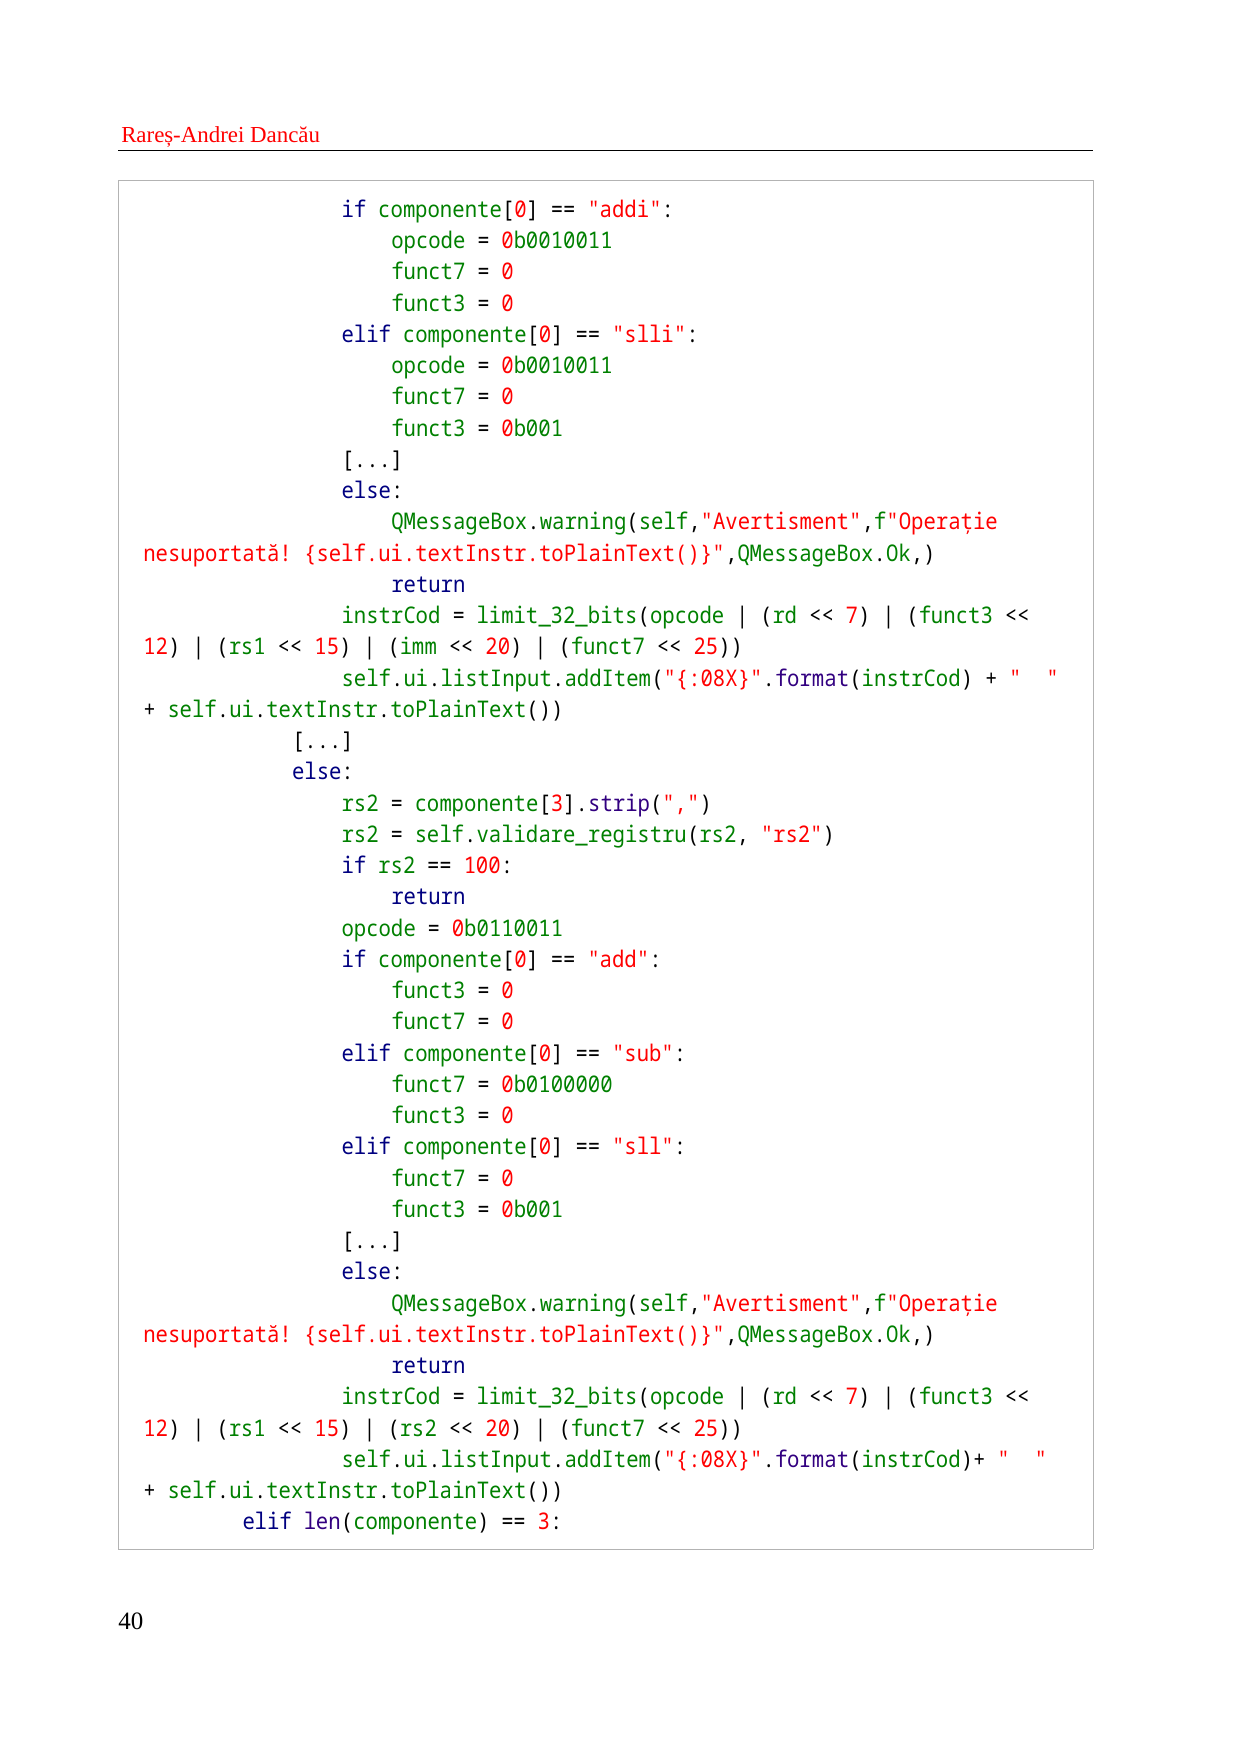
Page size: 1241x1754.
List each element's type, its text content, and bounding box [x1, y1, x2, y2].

text funct7 = 0 [119, 993, 1093, 1024]
text opcode = 0b0010011 [119, 336, 1093, 368]
text instrCod = limit_32_bits(opcode | (rd << 7) | (funct3 << 12) | (rs1 << 15) | (rs2 << 20) | (funct7 << 25)) [119, 1368, 1093, 1430]
text if componente[0] == "add": [119, 930, 1093, 961]
text elif len(componente) == 3: [119, 1493, 1093, 1549]
text [...] [119, 1211, 1093, 1243]
text rs2 = componente[3].strip(",") [119, 774, 1093, 805]
text if componente[0] == "addi": [119, 181, 1093, 211]
text funct7 = 0 [119, 1149, 1093, 1180]
text QMessageBox.warning(self,"Avertisment",f"Operație nesuportată! {self.ui.textInstr.toPlainText()}",QMessageBox.Ok,) [119, 1274, 1093, 1336]
text return [119, 555, 1093, 586]
text funct7 = 0b0100000 [119, 1055, 1093, 1086]
text funct3 = 0b001 [119, 1180, 1093, 1211]
text if rs2 == 100: [119, 836, 1093, 868]
text return [119, 1336, 1093, 1368]
text instrCod = limit_32_bits(opcode | (rd << 7) | (funct3 << 12) | (rs1 << 15) | (imm << 20) | (funct7 << 25)) [119, 586, 1093, 649]
text self.ui.listInput.addItem("{:08X}".format(instrCod)+ " " + self.ui.textInstr.toPlainText()) [119, 1430, 1093, 1493]
text [...] [119, 430, 1093, 461]
text funct3 = 0 [119, 274, 1093, 305]
text else: [119, 1243, 1093, 1274]
text rs2 = self.validare_registru(rs2, "rs2") [119, 805, 1093, 836]
text funct7 = 0 [119, 368, 1093, 399]
text QMessageBox.warning(self,"Avertisment",f"Operație nesuportată! {self.ui.textInstr.toPlainText()}",QMessageBox.Ok,) [119, 493, 1093, 555]
text self.ui.listInput.addItem("{:08X}".format(instrCod) + " " + self.ui.textInstr.toPlainText()) [119, 649, 1093, 711]
text funct3 = 0b001 [119, 399, 1093, 430]
text return [119, 868, 1093, 899]
text opcode = 0b0110011 [119, 899, 1093, 930]
text elif componente[0] == "sub": [119, 1024, 1093, 1055]
text else: [119, 461, 1093, 493]
text elif componente[0] == "slli": [119, 305, 1093, 336]
text funct7 = 0 [119, 243, 1093, 274]
text opcode = 0b0010011 [119, 211, 1093, 243]
text funct3 = 0 [119, 961, 1093, 993]
text [...] [119, 711, 1093, 743]
text elif componente[0] == "sll": [119, 1118, 1093, 1149]
text funct3 = 0 [119, 1086, 1093, 1118]
text else: [119, 743, 1093, 774]
